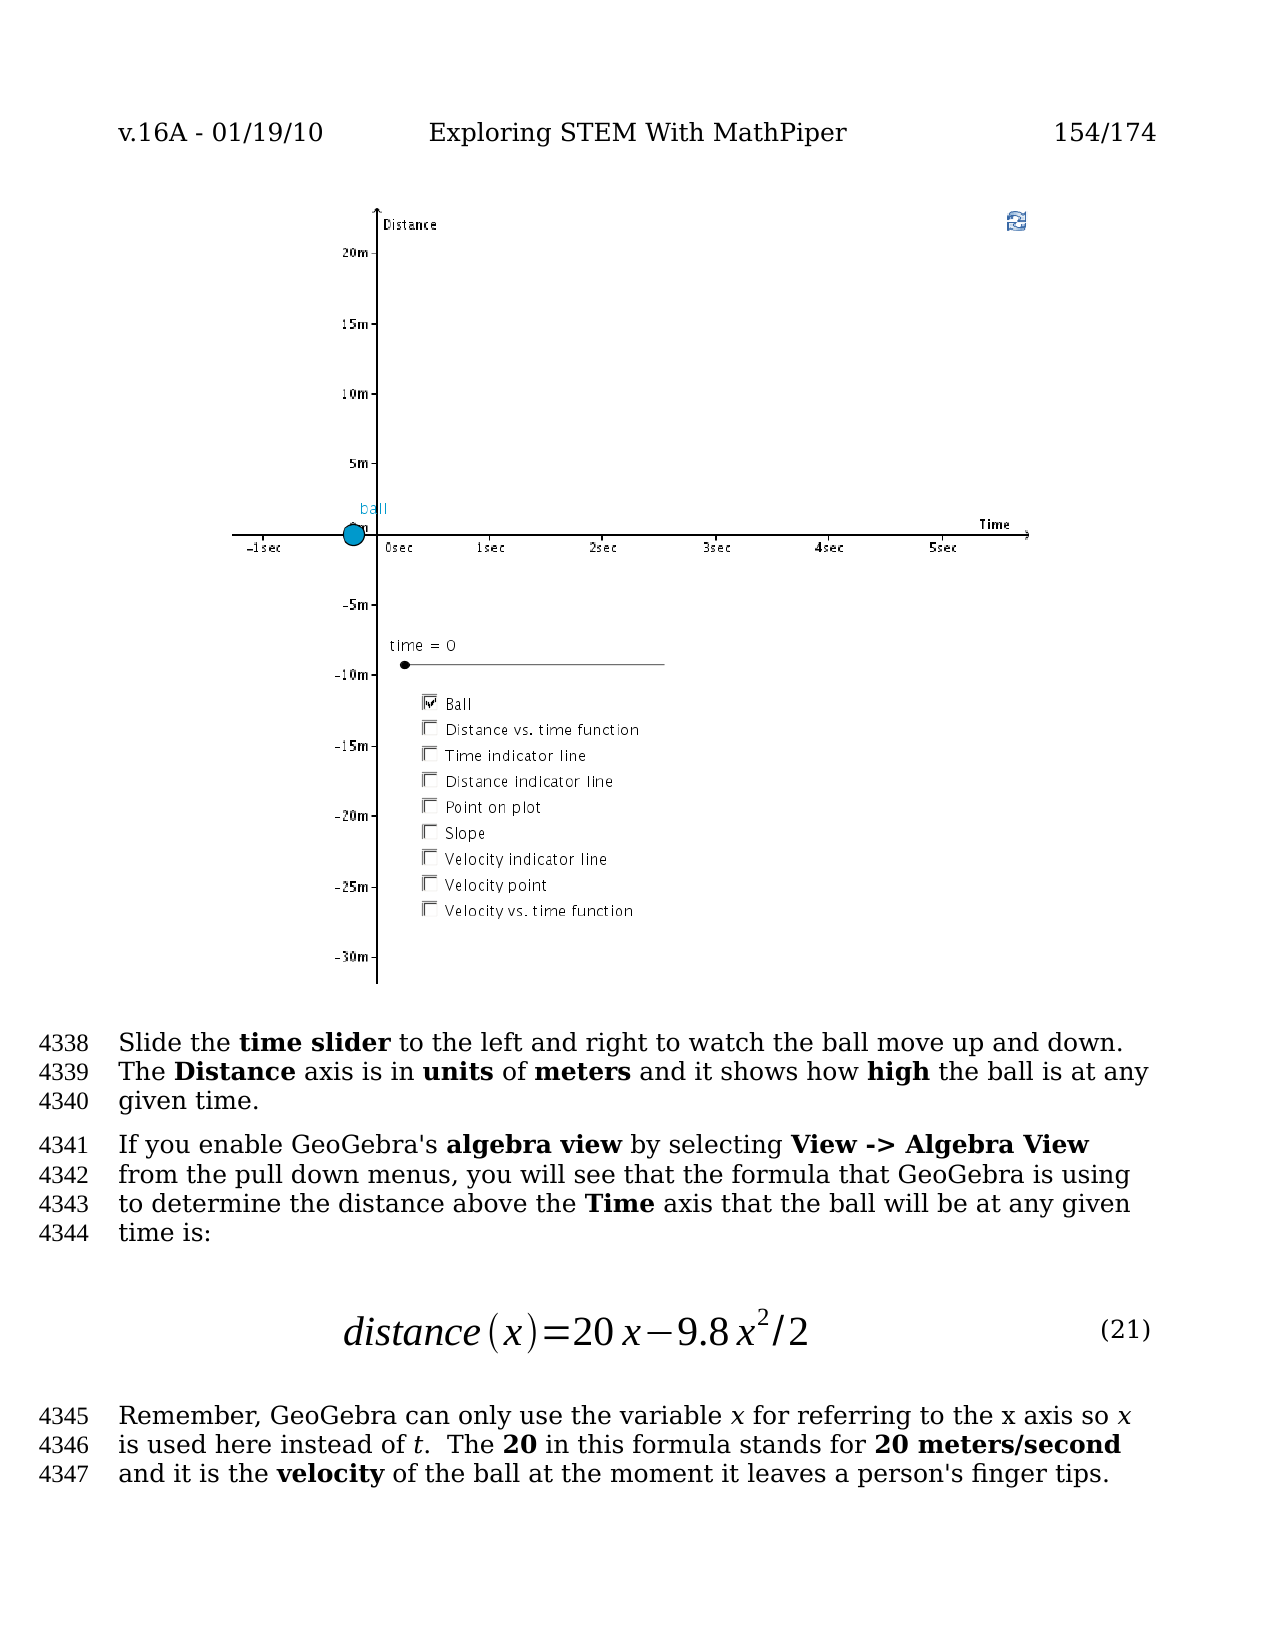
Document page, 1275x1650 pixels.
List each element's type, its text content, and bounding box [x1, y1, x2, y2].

table_header [118, 1298, 1041, 1363]
text Remember, GeoGebra can only use the variable x for referring to the x axis so x is used here instead of t. The 20 in this formula stands for 20 meters/second and it is the velocity of the ball at the moment it leaves a person's finger tips. [118, 1401, 1157, 1489]
picture [232, 208, 1029, 984]
table_header (21) [1041, 1298, 1157, 1363]
text If you enable GeoGebra's algebra view by selecting View -> Algebra View from the pull down menus, you will see that the formula that GeoGebra is using to determine the distance above the Time axis that the ball will be at any given time is: [118, 1130, 1157, 1247]
text Slide the time slider to the left and right to watch the ball move up and down. The Distance axis is in units of meters and it shows how high the ball is at any given time. [118, 1027, 1157, 1115]
